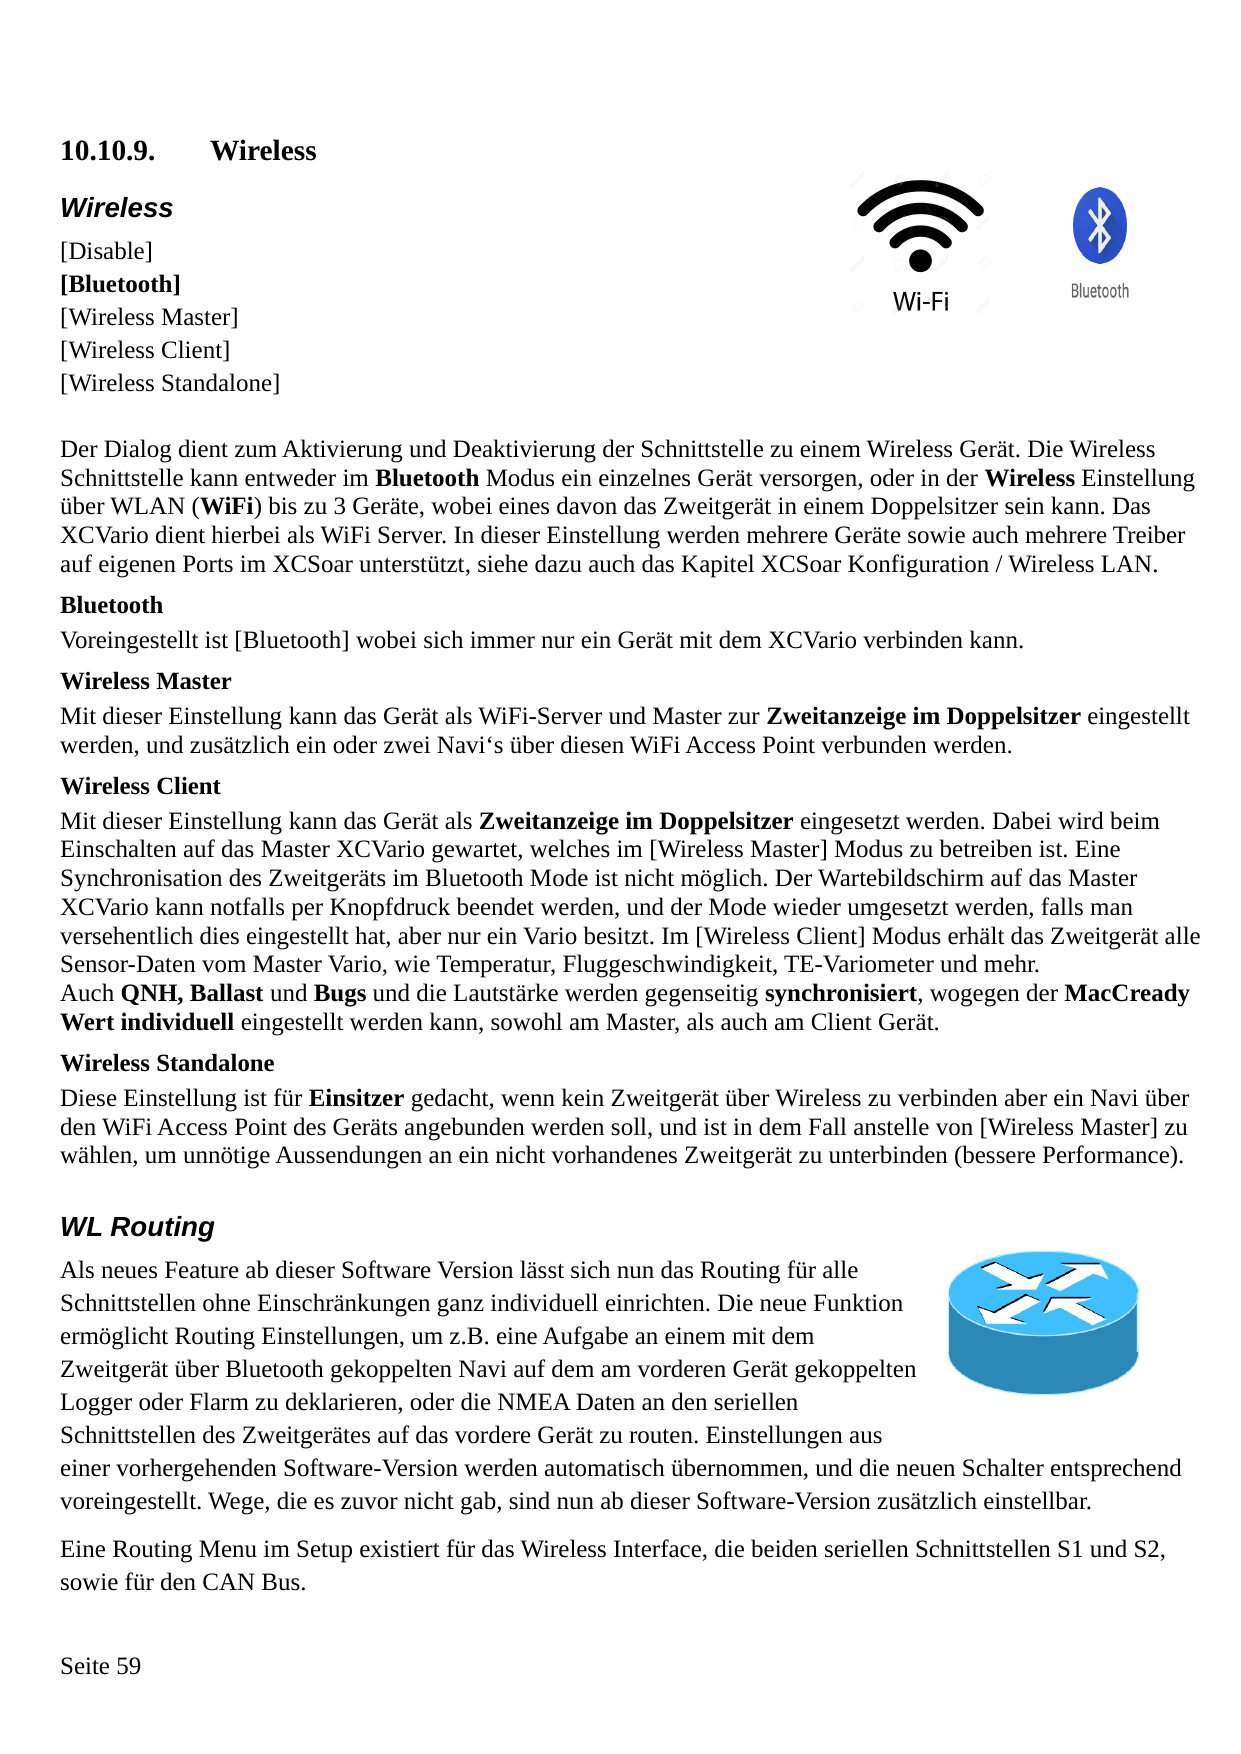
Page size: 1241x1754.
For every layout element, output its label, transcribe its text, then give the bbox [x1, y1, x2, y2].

picture [846, 168, 995, 317]
text Der Dialog dient zum Aktivierung und Deaktivierung der Schnittstelle zu einem Wireless Gerät. Die Wireless Schnittstelle kann entweder im Bluetooth Modus ein einzelnes Gerät versorgen, oder in der Wireless Einstellung über WLAN (WiFi) bis zu 3 Geräte, wobei eines davon das Zweitgerät in einem Doppelsitzer sein kann. Das XCVario dient hierbei als WiFi Server. In dieser Einstellung werden mehrere Geräte sowie auch mehrere Treiber auf eigenen Ports im XCSoar unterstützt, siehe dazu auch das Kapitel XCSoar Konfiguration / Wireless LAN. [60, 434, 1207, 578]
text Mit dieser Einstellung kann das Gerät als Zweitanzeige im Doppelsitzer eingesetzt werden. Dabei wird beim Einschalten auf das Master XCVario gewartet, welches im [Wireless Master] Modus zu betreiben ist. Eine Synchronisation des Zweitgeräts im Bluetooth Mode ist nicht möglich. Der Wartebildschirm auf das Master XCVario kann notfalls per Knopfdruck beendet werden, und der Mode wieder umgesetzt werden, falls man versehentlich dies eingestellt hat, aber nur ein Vario besitzt. Im [Wireless Client] Modus erhält das Zweitgerät alle Sensor-Daten vom Master Vario, wie Temperatur, Fluggeschwindigkeit, TE-Variometer und mehr. [60, 806, 1207, 978]
text [Wireless Standalone] [60, 368, 1207, 397]
text [995, 269, 1043, 298]
picture [926, 1223, 1165, 1423]
text Mit dieser Einstellung kann das Gerät als WiFi-Server und Master zur Zweitanzeige im Doppelsitzer eingestellt werden, und zusätzlich ein oder zwei Navi‘s über diesen WiFi Access Point verbunden werden. [60, 701, 1207, 758]
text [Wireless Client] [60, 335, 1207, 364]
text [995, 236, 1043, 264]
text Voreingestellt ist [Bluetooth] wobei sich immer nur ein Gerät mit dem XCVario verbinden kann. [60, 625, 1207, 654]
text [1156, 269, 1207, 298]
subtitle Wireless [60, 133, 1207, 166]
subtitle Wireless Client [60, 771, 1207, 799]
subtitle [1156, 191, 1207, 223]
text Diese Einstellung ist für Einsitzer gedacht, wenn kein Zweitgerät über Wireless zu verbinden aber ein Navi über den WiFi Access Point des Geräts angebunden werden soll, und ist in dem Fall anstelle von [Wireless Master] zu wählen, um unnötige Aussendungen an ein nicht vorhandenes Zweitgerät zu unterbinden (bessere Performance). [60, 1083, 1207, 1169]
text [1156, 236, 1207, 264]
text Als neues Feature ab dieser Software Version lässt sich nun das Routing für alle Schnittstellen ohne Einschränkungen ganz individuell einrichten. Die neue Funktion ermöglicht Routing Einstellungen, um z.B. eine Aufgabe an einem mit dem Zweitgerät über Bluetooth gekoppelten Navi auf dem am vorderen Gerät gekoppelten Logger oder Flarm zu deklarieren, oder die NMEA Daten an den seriellen Schnittstellen des Zweitgerätes auf das vordere Gerät zu routen. Einstellungen aus einer vorhergehenden Software-Version werden automatisch übernommen, und die neuen Schalter entsprechend voreingestellt. Wege, die es zuvor nicht gab, sind nun ab dieser Software-Version zusätzlich einstellbar. [60, 1255, 1207, 1515]
subtitle WL Routing [60, 1211, 1207, 1242]
text [Bluetooth] [60, 269, 846, 298]
subtitle Wireless Master [60, 666, 1207, 695]
subtitle Bluetooth [60, 590, 1207, 619]
picture [1043, 162, 1156, 322]
text [Disable] [60, 236, 846, 264]
text Eine Routing Menu im Setup existiert für das Wireless Interface, die beiden seriellen Schnittstellen S1 und S2, sowie für den CAN Bus. [60, 1534, 1207, 1596]
subtitle [995, 191, 1043, 223]
text [Wireless Master] [60, 302, 1207, 331]
text Auch QNH, Ballast und Bugs und die Lautstärke werden gegenseitig synchronisiert, wogegen der MacCready Wert individuell eingestellt werden kann, sowohl am Master, als auch am Client Gerät. [60, 978, 1207, 1036]
subtitle Wireless [60, 191, 846, 223]
subtitle Wireless Standalone [60, 1048, 1207, 1077]
